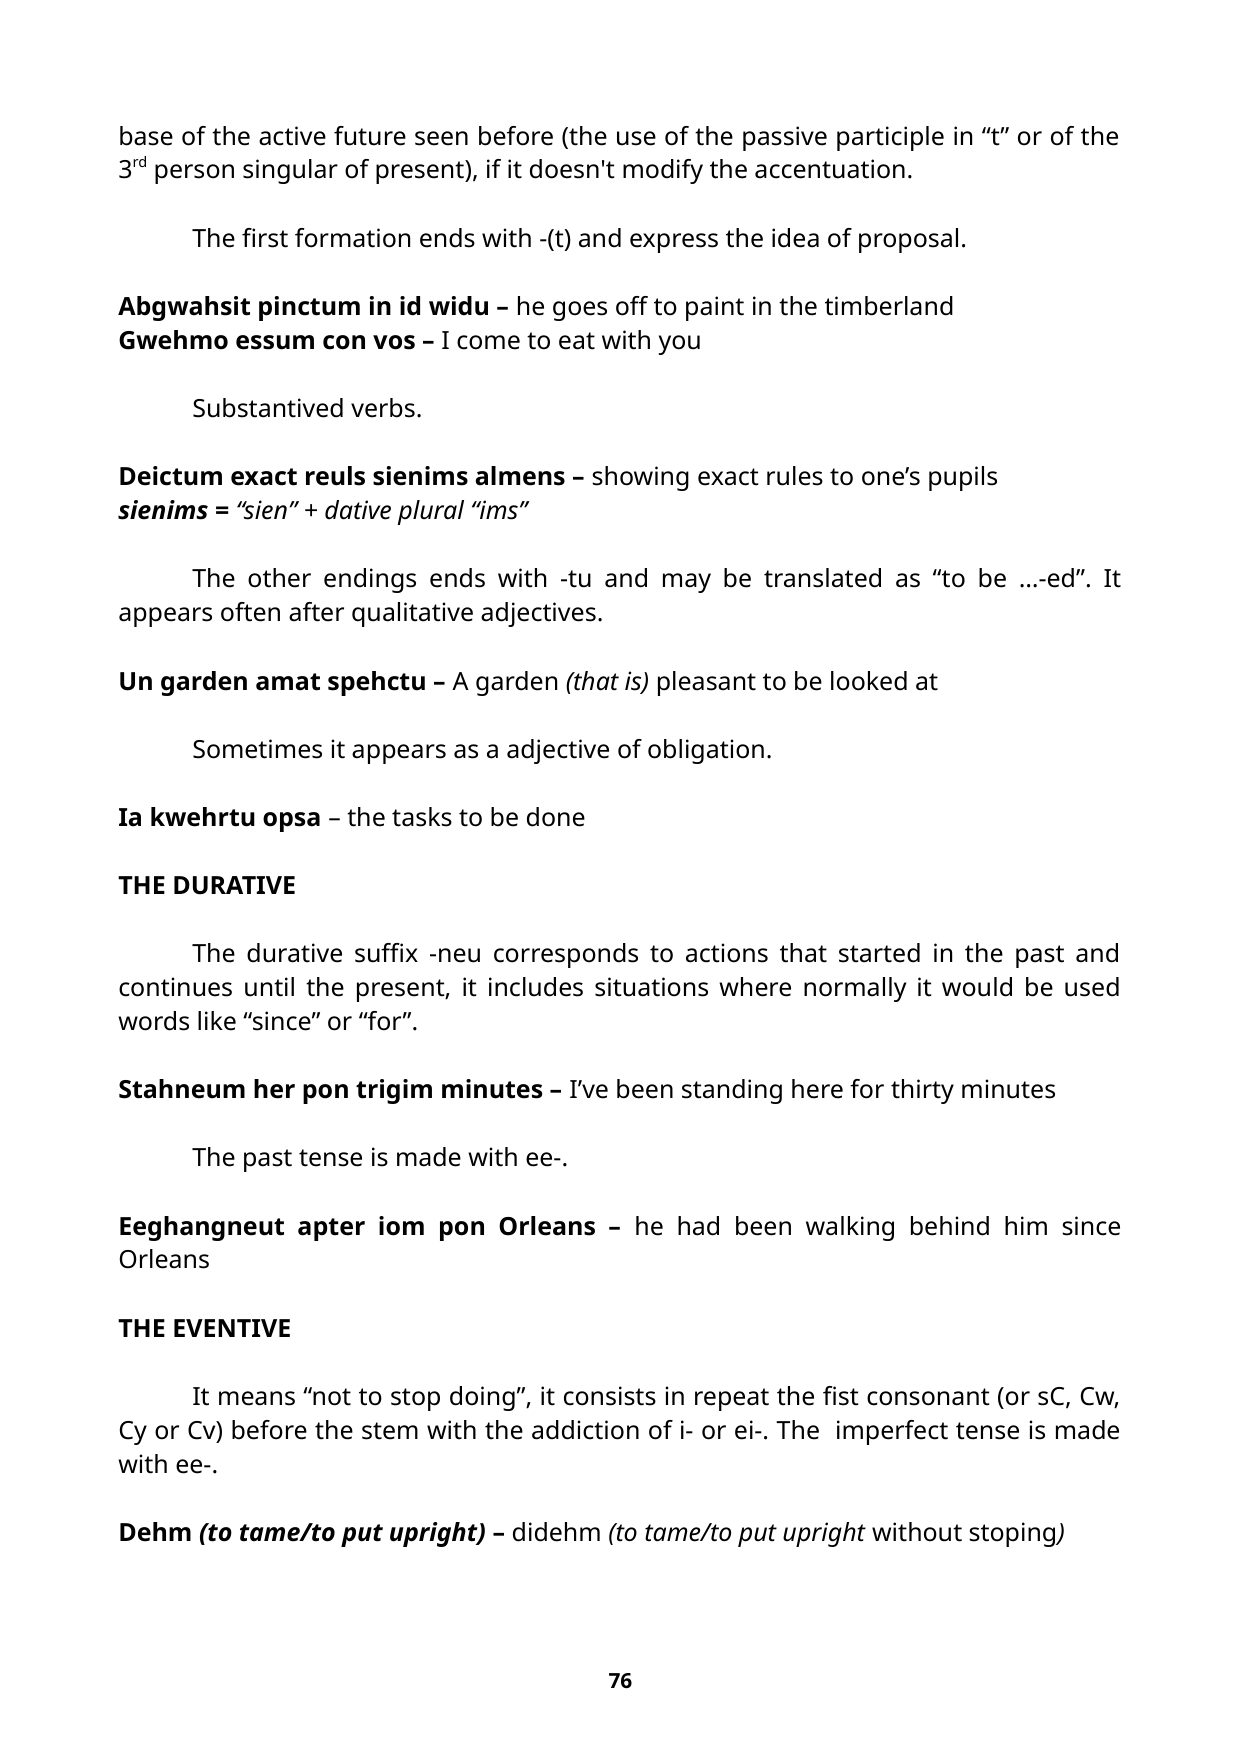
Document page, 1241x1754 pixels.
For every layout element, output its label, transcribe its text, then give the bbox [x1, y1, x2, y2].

text Dehm (to tame/to put upright) – didehm (to tame/to put upright without stoping) [118, 1515, 1122, 1549]
text The past tense is made with ee-. [118, 1140, 1122, 1174]
text Un garden amat spehctu – A garden (that is) pleasant to be looked at [118, 663, 1122, 697]
text Gwehmo essum con vos – I come to eat with you [118, 322, 1122, 357]
text Sometimes it appears as a adjective of obligation. [118, 731, 1122, 765]
text Abgwahsit pinctum in id widu – he goes off to paint in the timberland [118, 288, 1122, 322]
text Eeghangneut apter iom pon Orleans – he had been walking behind him since Orleans [118, 1208, 1122, 1276]
text The durative suffix -neu corresponds to actions that started in the past and continues until the present, it includes situations where normally it would be used words like “since” or “for”. [118, 936, 1122, 1038]
text Ia kwehrtu opsa – the tasks to be done [118, 799, 1122, 833]
text Stahneum her pon trigim minutes – I’ve been standing here for thirty minutes [118, 1072, 1122, 1106]
subtitle THE DURATIVE [118, 867, 1122, 902]
text Deictum exact reuls sienims almens – showing exact rules to one’s pupils [118, 459, 1122, 493]
text Substantived verbs. [118, 391, 1122, 425]
text The other endings ends with -tu and may be translated as “to be …-ed”. It appears often after qualitative adjectives. [118, 561, 1122, 629]
subtitle THE EVENTIVE [118, 1310, 1122, 1344]
text It means “not to stop doing”, it consists in repeat the fist consonant (or sC, Cw, Cy or Cv) before the stem with the addiction of i- or ei-. The imperfect tense is made with ee-. [118, 1378, 1122, 1481]
text sienims = “sien” + dative plural “ims” [118, 493, 1122, 527]
text The first formation ends with -(t) and express the idea of proposal. [118, 220, 1122, 254]
text base of the active future seen before (the use of the passive participle in “t” or of the 3rd person singular of present), if it doesn't modify the accentuation. [118, 118, 1122, 186]
